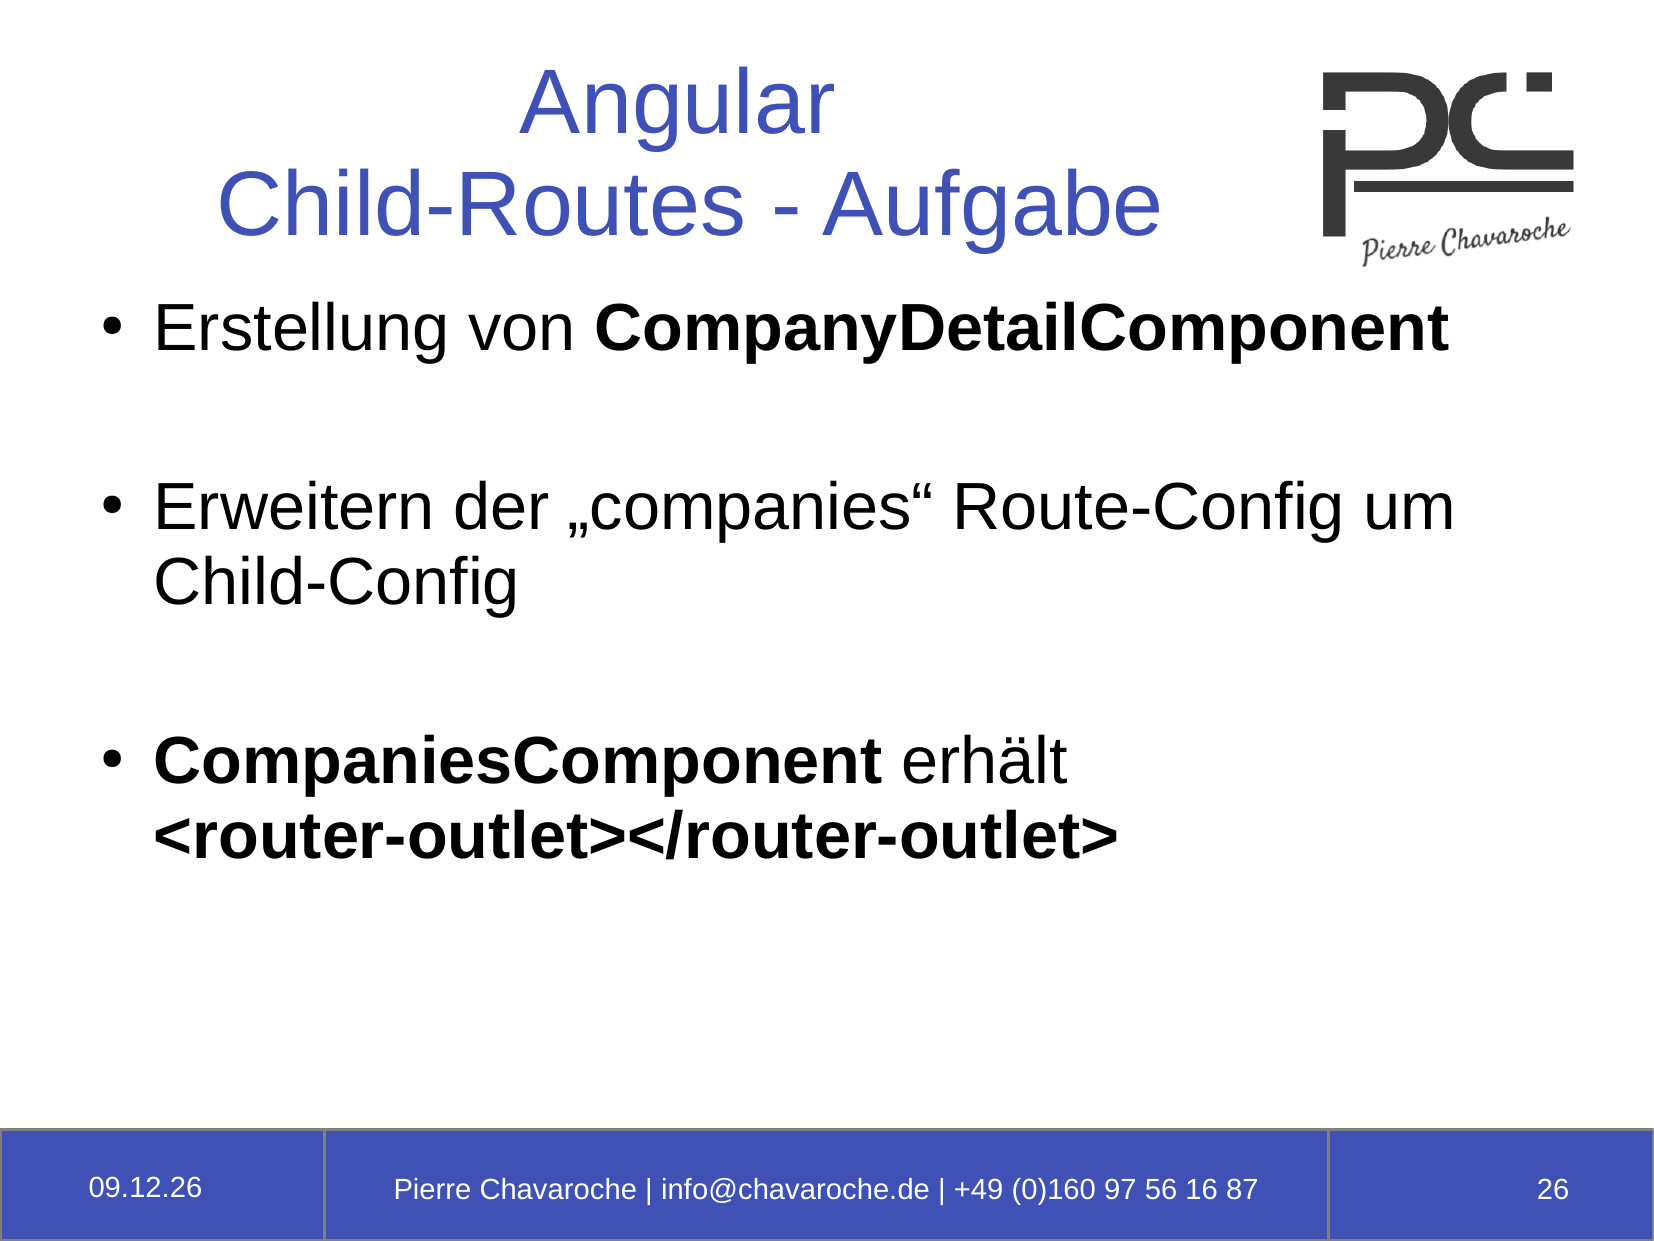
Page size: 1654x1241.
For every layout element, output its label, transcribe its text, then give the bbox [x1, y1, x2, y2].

list Erstellung von CompanyDetailComponent Erweitern der „companies“ Route-Config um Child-Config CompaniesComponent erhält <router-outlet></router-outlet> [82, 290, 1571, 1127]
title Angular Child-Routes - Aufgabe [82, 49, 1300, 257]
picture [1307, 29, 1589, 311]
